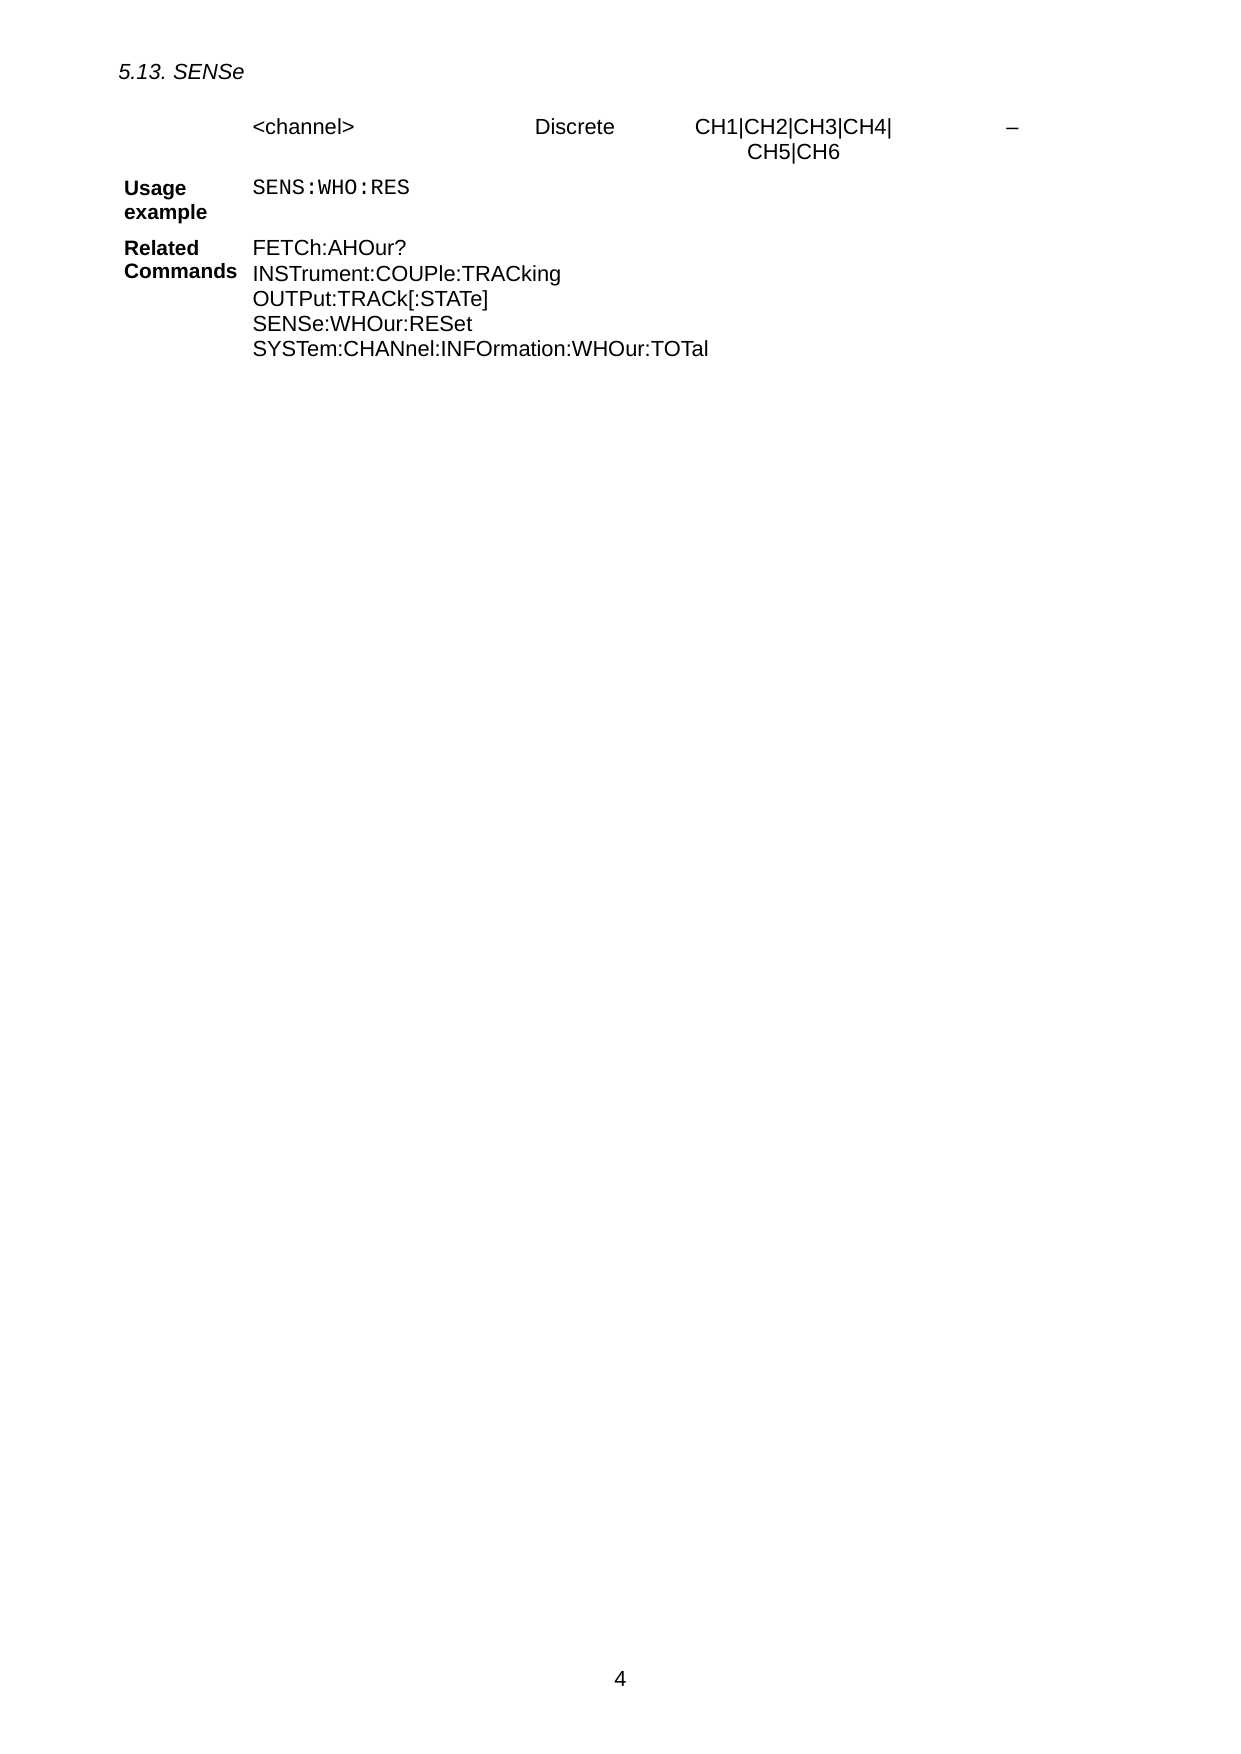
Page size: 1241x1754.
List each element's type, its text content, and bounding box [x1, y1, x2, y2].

table_cell CH1|CH2|CH3|CH4|CH5|CH6 [684, 106, 903, 170]
table_cell SENS:WHO:RES [247, 170, 1122, 229]
table_cell [118, 106, 247, 170]
table_cell <channel> [247, 106, 465, 170]
table_cell Discrete [465, 106, 684, 170]
table_cell FETCh:AHOur? INSTrument:COUPle:TRACking OUTPut:TRACk[:STATe] SENSe:WHOur:RESet SYSTem:CHANnel:INFOrmation:WHOur:TOTal [247, 230, 1122, 367]
table_cell Usage example [118, 170, 247, 229]
table_cell Related Commands [118, 230, 247, 367]
table_cell – [903, 106, 1122, 170]
